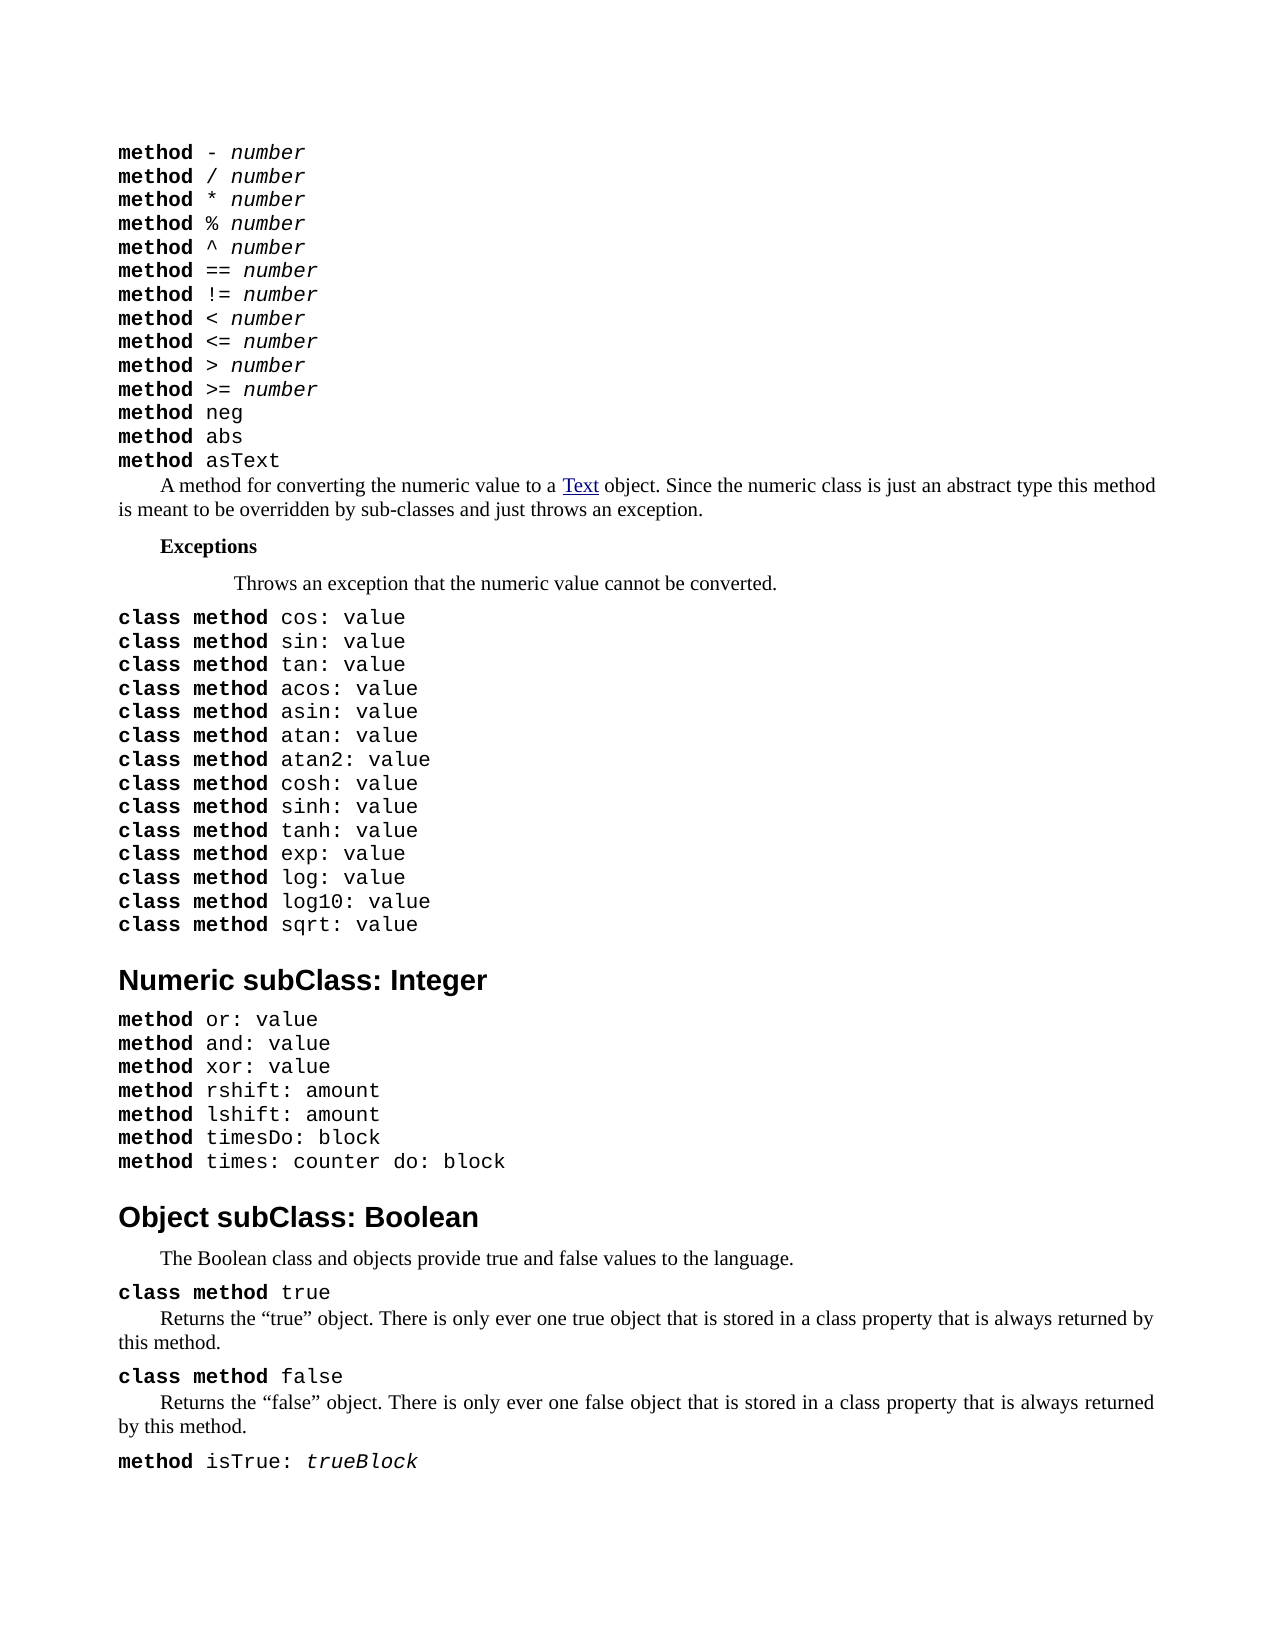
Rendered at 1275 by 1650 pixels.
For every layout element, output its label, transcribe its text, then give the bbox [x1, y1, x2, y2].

text method rshift: amount [118, 1080, 1157, 1104]
text method == number [118, 260, 1157, 284]
text class method exp: value [118, 843, 1157, 867]
text method lshift: amount [118, 1104, 1157, 1127]
text class method sinh: value [118, 796, 1157, 820]
text class method false [118, 1366, 1157, 1390]
text Exceptions [118, 534, 1157, 558]
text method > number [44, 355, 1157, 379]
text method <= number [44, 331, 1157, 355]
text class method asin: value [118, 702, 1157, 725]
text method / number [118, 166, 1157, 189]
text method times: counter do: block [118, 1151, 1157, 1174]
text class method tanh: value [118, 820, 1157, 843]
text method ^ number [118, 237, 1157, 260]
text class method cos: value [118, 607, 1157, 631]
text class method cosh: value [118, 772, 1157, 796]
text class method tan: value [118, 654, 1157, 678]
text method != number [118, 284, 1157, 308]
text method >= number [44, 379, 1157, 402]
text method - number [118, 142, 1157, 166]
text method asText [118, 449, 1157, 473]
text class method true [118, 1282, 1157, 1306]
text class method sqrt: value [118, 914, 1157, 938]
text A method for converting the numeric value to a Text object. Since the numeric class is just an abstract type this method is meant to be overridden by sub-classes and just throws an exception. [118, 473, 1157, 521]
text method xor: value [118, 1056, 1157, 1080]
text method or: value [118, 1009, 1157, 1033]
text method % number [118, 213, 1157, 237]
text Returns the “true” object. There is only ever one true object that is stored in a class property that is always returned by this method. [118, 1306, 1157, 1354]
text class method atan: value [118, 725, 1157, 749]
text class method acos: value [118, 678, 1157, 702]
text The Boolean class and objects provide true and false values to the language. [118, 1246, 1157, 1270]
text Returns the “false” object. There is only ever one false object that is stored in a class property that is always returned by this method. [118, 1390, 1157, 1438]
subtitle Object subClass: Boolean [118, 1199, 1157, 1233]
text method isTrue: trueBlock [118, 1451, 1157, 1474]
text method < number [44, 308, 1157, 331]
text Throws an exception that the numeric value cannot be converted. [192, 570, 1157, 594]
text method timesDo: block [118, 1127, 1157, 1151]
text class method log: value [118, 867, 1157, 891]
text class method log10: value [118, 891, 1157, 914]
text method and: value [118, 1033, 1157, 1056]
text class method sin: value [118, 631, 1157, 654]
subtitle Numeric subClass: Integer [118, 963, 1157, 997]
text method * number [118, 189, 1157, 213]
text method abs [118, 426, 1157, 449]
text class method atan2: value [118, 749, 1157, 772]
text method neg [118, 402, 1157, 426]
